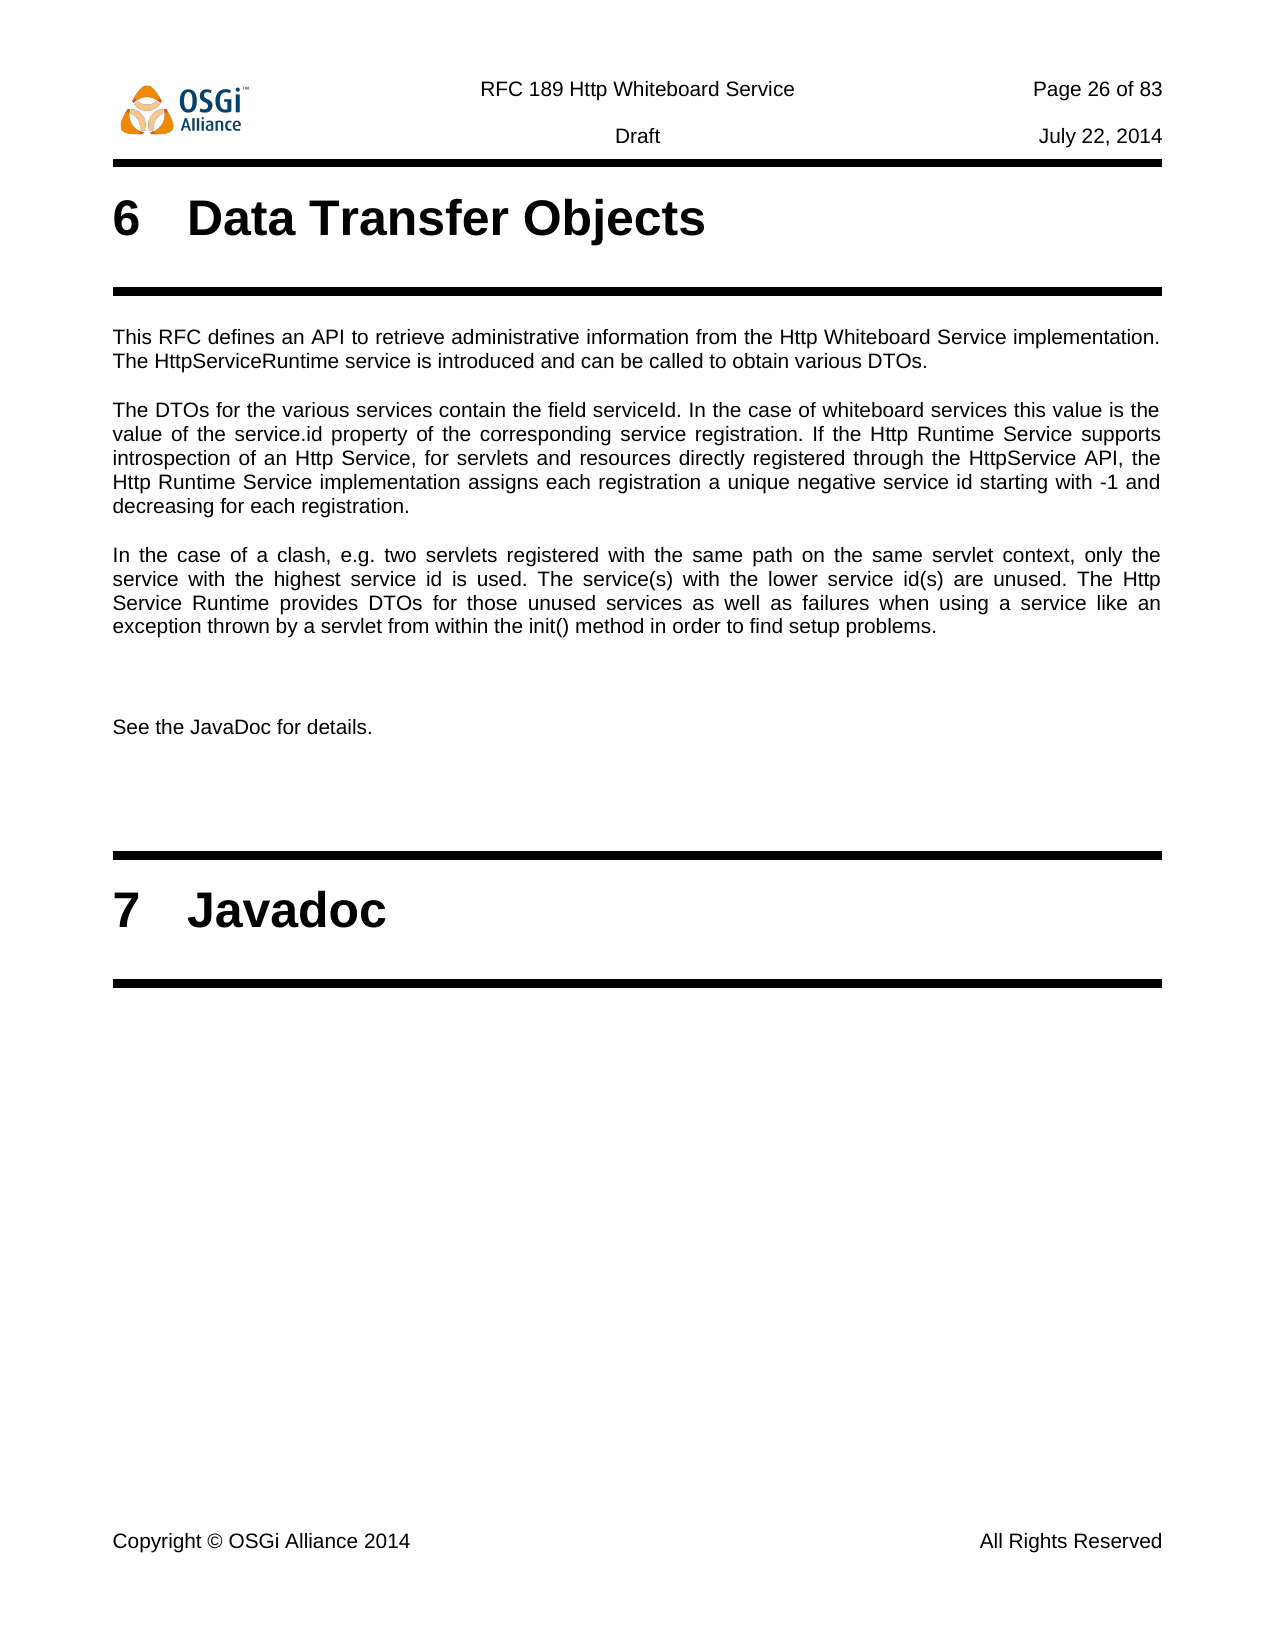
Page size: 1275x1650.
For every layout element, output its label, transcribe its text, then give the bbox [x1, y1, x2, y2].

text See the JavaDoc for details. [112, 715, 1162, 739]
picture [113, 78, 257, 142]
text This RFC defines an API to retrieve administrative information from the Http Whiteboard Service implementation. The HttpServiceRuntime service is introduced and can be called to obtain various DTOs. [112, 325, 1162, 373]
subtitle Javadoc [112, 852, 1162, 988]
subtitle Data Transfer Objects [112, 160, 1162, 296]
text In the case of a clash, e.g. two servlets registered with the same path on the same servlet context, only the service with the highest service id is used. The service(s) with the lower service id(s) are unused. The Http Service Runtime provides DTOs for those unused services as well as failures when using a service like an exception thrown by a servlet from within the init() method in order to find setup problems. [112, 542, 1162, 638]
text The DTOs for the various services contain the field serviceId. In the case of whiteboard services this value is the value of the service.id property of the corresponding service registration. If the Http Runtime Service supports introspection of an Http Service, for servlets and resources directly registered through the HttpService API, the Http Runtime Service implementation assigns each registration a unique negative service id starting with -1 and decreasing for each registration. [112, 398, 1162, 517]
